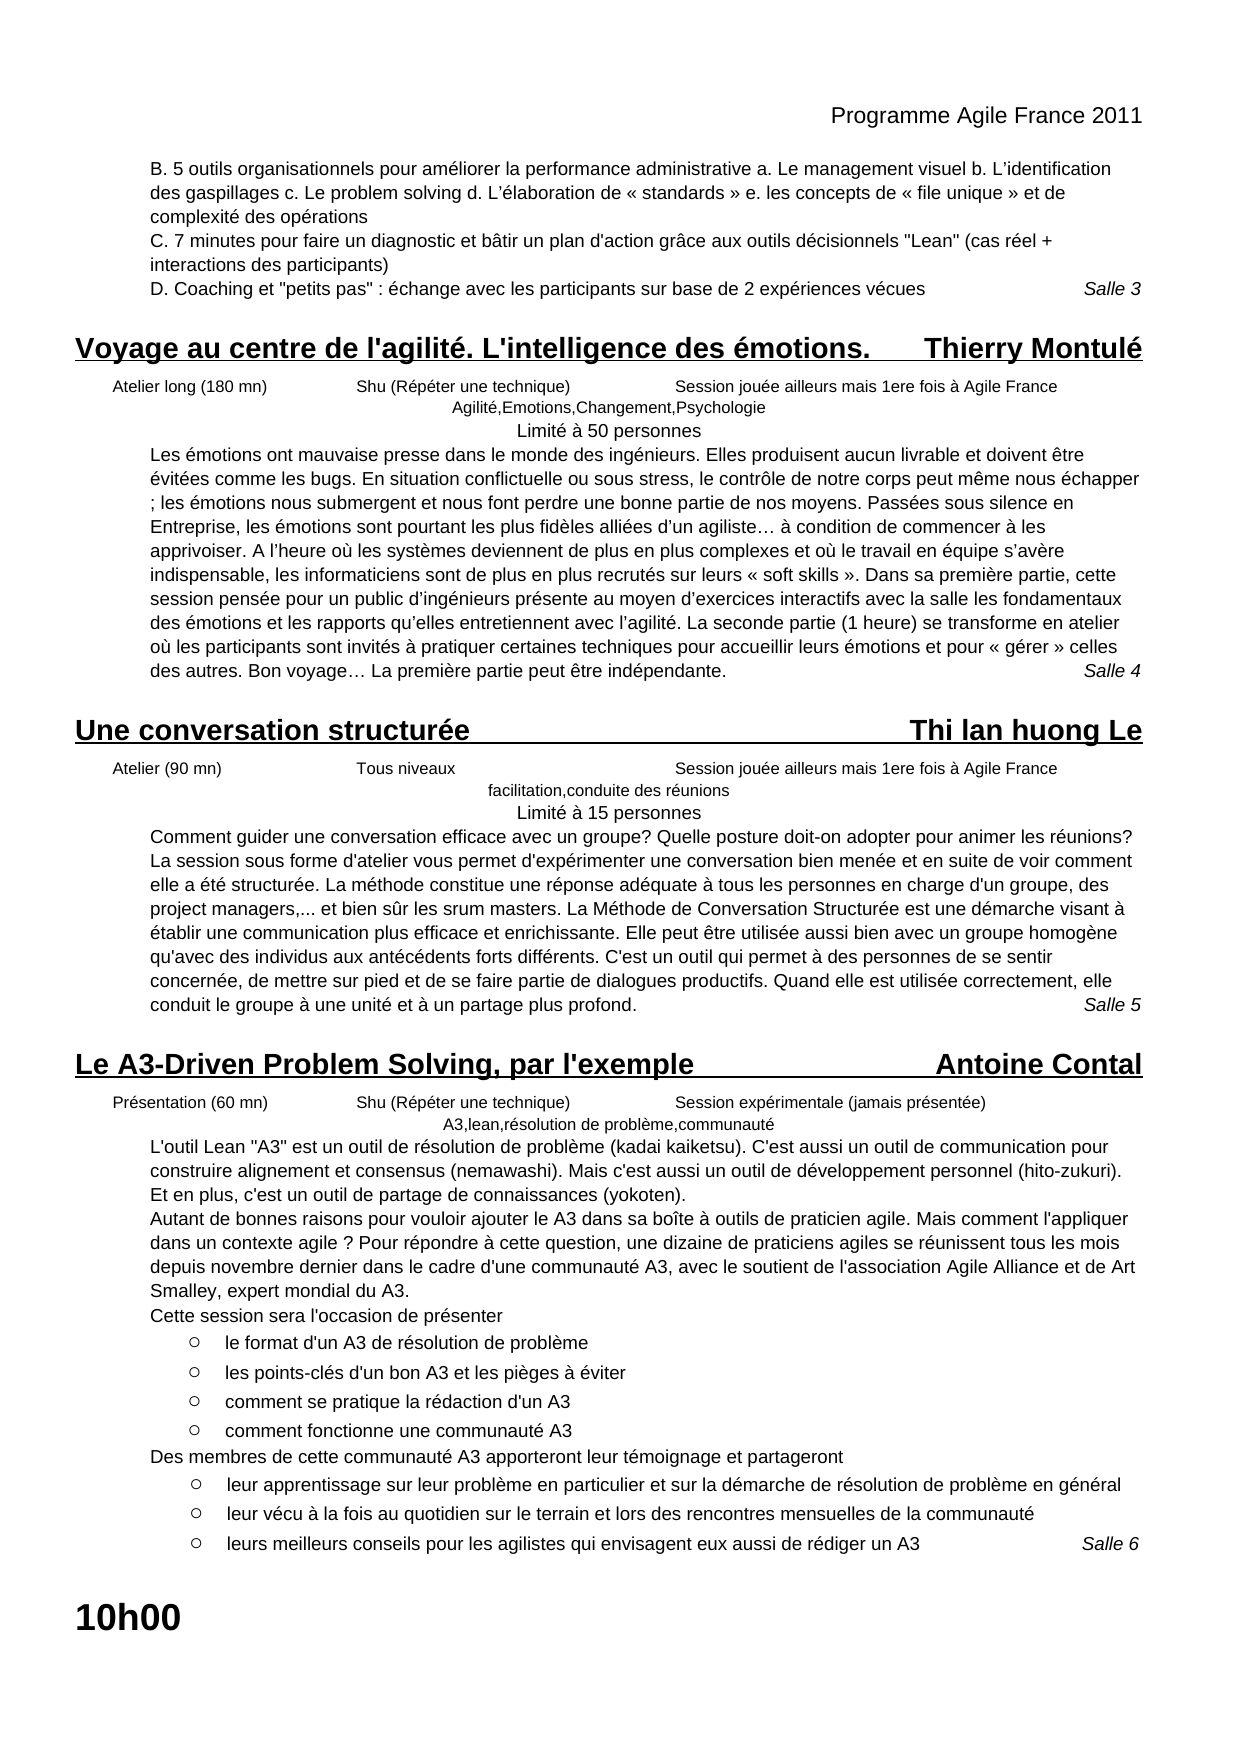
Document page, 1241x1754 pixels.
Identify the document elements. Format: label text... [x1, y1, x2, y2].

text A3,lean,résolution de problème,communauté [75, 1115, 1143, 1134]
text B. 5 outils organisationnels pour améliorer la performance administrative a. Le management visuel b. L’identification des gaspillages c. Le problem solving d. L’élaboration de « standards » e. les concepts de « file unique » et de complexité des opérations [150, 158, 1143, 227]
subtitle Le A3-Driven Problem Solving, par l'exemple Antoine Contal [75, 1048, 1143, 1076]
text La session sous forme d'atelier vous permet d'expérimenter une conversation bien menée et en suite de voir comment elle a été structurée. La méthode constitue une réponse adéquate à tous les personnes en charge d'un groupe, des project managers,... et bien sûr les srum masters. La Méthode de Conversation Structurée est une démarche visant à établir une communication plus efficace et enrichissante. Elle peut être utilisée aussi bien avec un groupe homogène qu'avec des individus aux antécédents forts différents. C'est un outil qui permet à des personnes de se sentir concernée, de mettre sur pied et de se faire partie de dialogues productifs. Quand elle est utilisée correctement, elle conduit le groupe à une unité et à un partage plus profond. Salle 5 [150, 851, 1143, 1016]
text Limité à 15 personnes [75, 802, 1143, 823]
text Limité à 50 personnes [75, 420, 1143, 441]
text Les émotions ont mauvaise presse dans le monde des ingénieurs. Elles produisent aucun livrable et doivent être évitées comme les bugs. En situation conflictuelle ou sous stress, le contrôle de notre corps peut même nous échapper ; les émotions nous submergent et nous font perdre une bonne partie de nos moyens. Passées sous silence en Entreprise, les émotions sont pourtant les plus fidèles alliées d’un agiliste… à condition de commencer à les apprivoiser. A l’heure où les systèmes deviennent de plus en plus complexes et où le travail en équipe s’avère indispensable, les informaticiens sont de plus en plus recrutés sur leurs « soft skills ». Dans sa première partie, cette session pensée pour un public d’ingénieurs présente au moyen d’exercices interactifs avec la salle les fondamentaux des émotions et les rapports qu’elles entretiennent avec l’agilité. La seconde partie (1 heure) se transforme en atelier où les participants sont invités à pratiquer certaines techniques pour accueillir leurs émotions et pour « gérer » celles des autres. Bon voyage… La première partie peut être indépendante. Salle 4 [150, 444, 1143, 682]
text Atelier (90 mn) Tous niveaux Session jouée ailleurs mais 1ere fois à Agile France [75, 760, 1143, 778]
list les points-clés d'un bon A3 et les pièges à éviter [187, 1358, 1143, 1384]
list comment fonctionne une communauté A3 [187, 1417, 1143, 1443]
text Comment guider une conversation efficace avec un groupe? Quelle posture doit-on adopter pour animer les réunions? [150, 826, 1143, 847]
text facilitation,conduite des réunions [75, 781, 1143, 800]
text D. Coaching et "petits pas" : échange avec les participants sur base de 2 expériences vécues Salle 3 [150, 278, 1143, 299]
subtitle 10h00 [75, 1596, 1143, 1638]
list leur apprentissage sur leur problème en particulier et sur la démarche de résolution de problème en général [189, 1471, 1143, 1496]
text L'outil Lean "A3" est un outil de résolution de problème (kadai kaiketsu). C'est aussi un outil de communication pour construire alignement et consensus (nemawashi). Mais c'est aussi un outil de développement personnel (hito-zukuri). Et en plus, c'est un outil de partage de connaissances (yokoten). [150, 1137, 1143, 1206]
list le format d'un A3 de résolution de problème [187, 1329, 1143, 1355]
text Des membres de cette communauté A3 apporteront leur témoignage et partageront [150, 1447, 1143, 1467]
text Agilité,Emotions,Changement,Psychologie [75, 399, 1143, 417]
text C. 7 minutes pour faire un diagnostic et bâtir un plan d'action grâce aux outils décisionnels "Lean" (cas réel + interactions des participants) [150, 230, 1143, 275]
list leurs meilleurs conseils pour les agilistes qui envisagent eux aussi de rédiger un A3 Salle 6 [189, 1529, 1143, 1555]
list leur vécu à la fois au quotidien sur le terrain et lors des rencontres mensuelles de la communauté [189, 1500, 1143, 1526]
subtitle Une conversation structurée Thi lan huong Le [75, 714, 1143, 742]
text Autant de bonnes raisons pour vouloir ajouter le A3 dans sa boîte à outils de praticien agile. Mais comment l'appliquer dans un contexte agile ? Pour répondre à cette question, une dizaine de praticiens agiles se réunissent tous les mois depuis novembre dernier dans le cadre d'une communauté A3, avec le soutient de l'association Agile Alliance et de Art Smalley, expert mondial du A3. [150, 1209, 1143, 1302]
text Cette session sera l'occasion de présenter [150, 1305, 1143, 1326]
subtitle Voyage au centre de l'agilité. L'intelligence des émotions. Thierry Montulé [75, 332, 1143, 360]
text Atelier long (180 mn) Shu (Répéter une technique) Session jouée ailleurs mais 1ere fois à Agile France [75, 377, 1143, 396]
list comment se pratique la rédaction d'un A3 [187, 1388, 1143, 1413]
text Présentation (60 mn) Shu (Répéter une technique) Session expérimentale (jamais présentée) [75, 1094, 1143, 1112]
